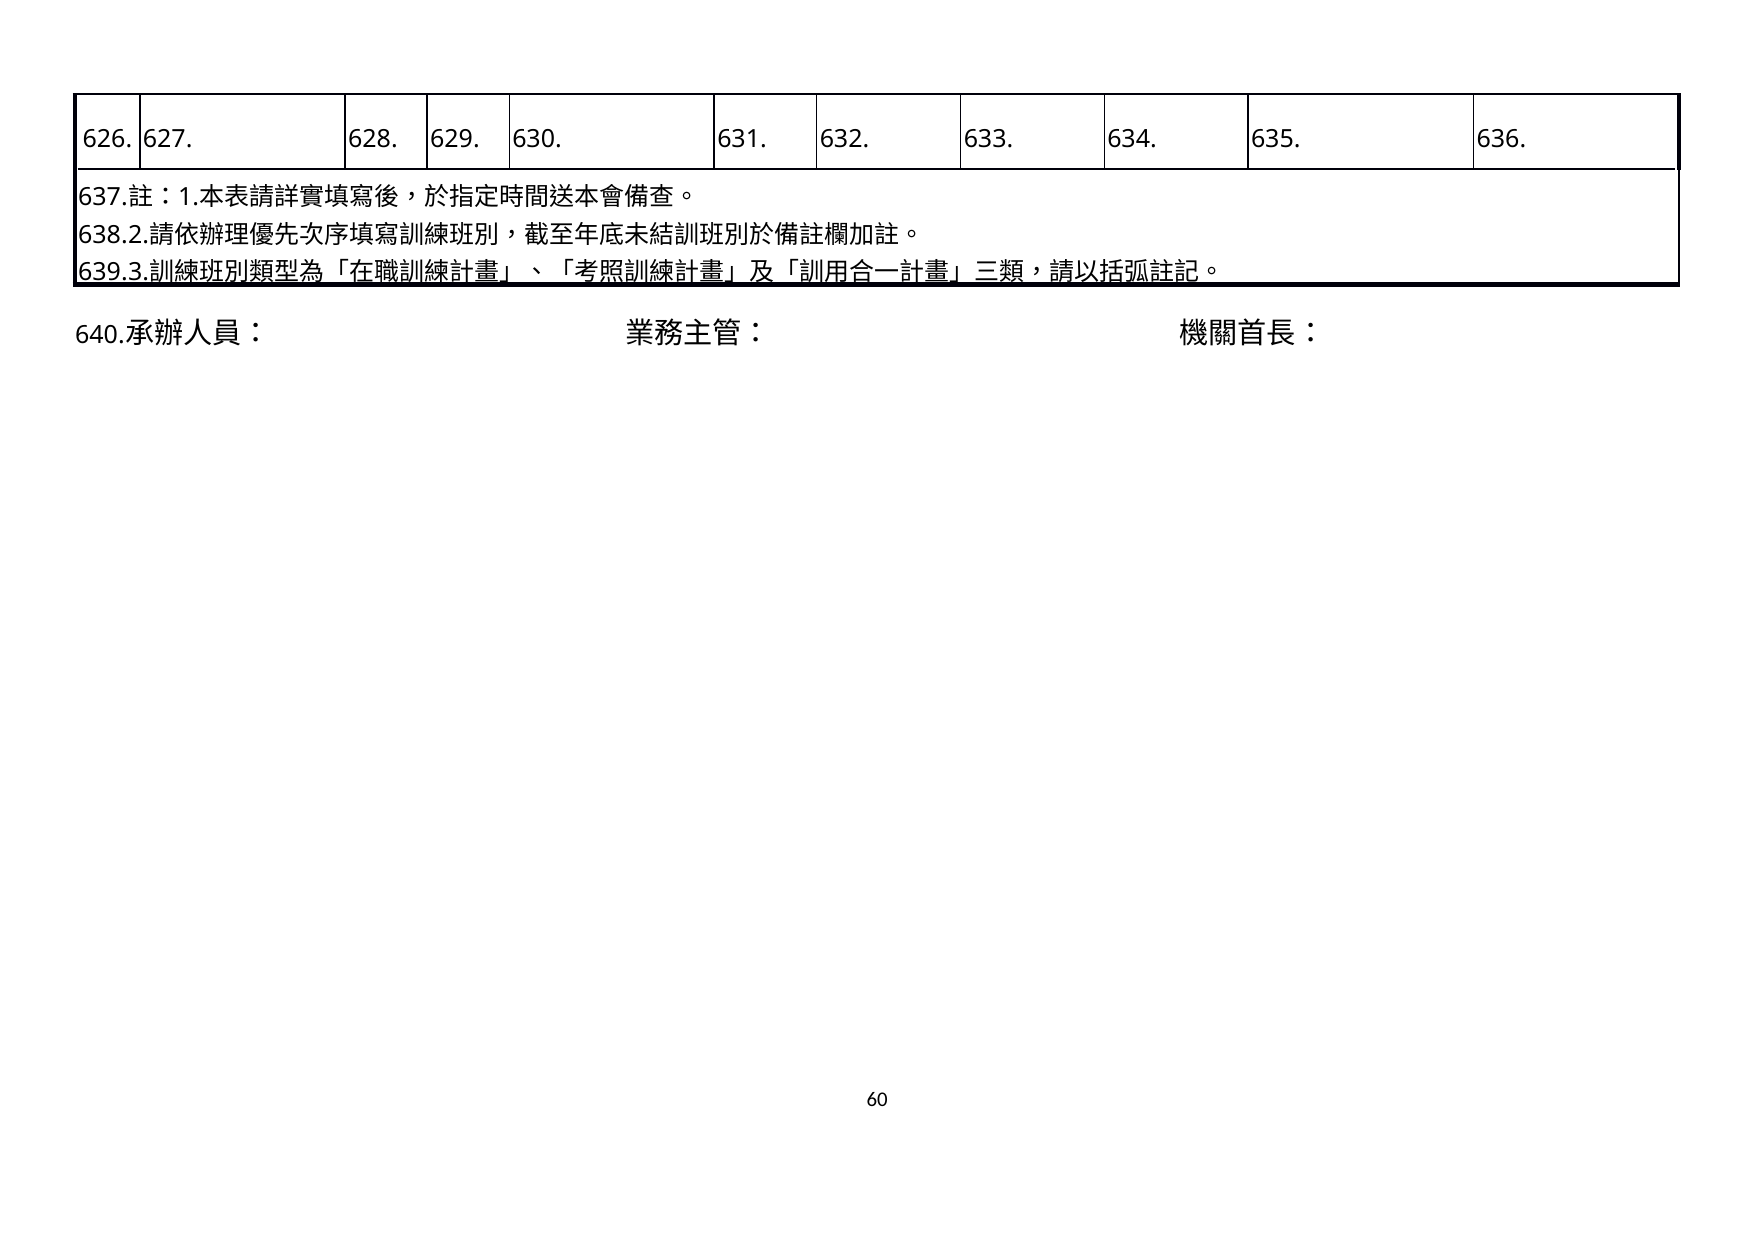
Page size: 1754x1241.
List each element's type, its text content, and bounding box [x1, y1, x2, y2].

table_cell [346, 95, 426, 168]
table_cell [77, 95, 139, 168]
table_cell [1474, 95, 1677, 168]
table_cell 註：1.本表請詳實填寫後，於指定時間送本會備查。 2.請依辦理優先次序填寫訓練班別，截至年底未結訓班別於備註欄加註。 3.訓練班別類型為「在職訓練計畫」、「考照訓練計畫」及「訓用合一計畫」三類，請以括弧註記。 [77, 168, 1678, 282]
table_cell [961, 95, 1104, 168]
table_cell [141, 95, 344, 168]
table_cell [715, 95, 816, 168]
table_cell [510, 95, 713, 168]
table_cell [1249, 95, 1473, 168]
table_cell [1105, 95, 1247, 168]
table_cell [817, 95, 960, 168]
list 承辦人員： 業務主管： 機關首長： [75, 287, 1679, 362]
table_cell [428, 95, 509, 168]
